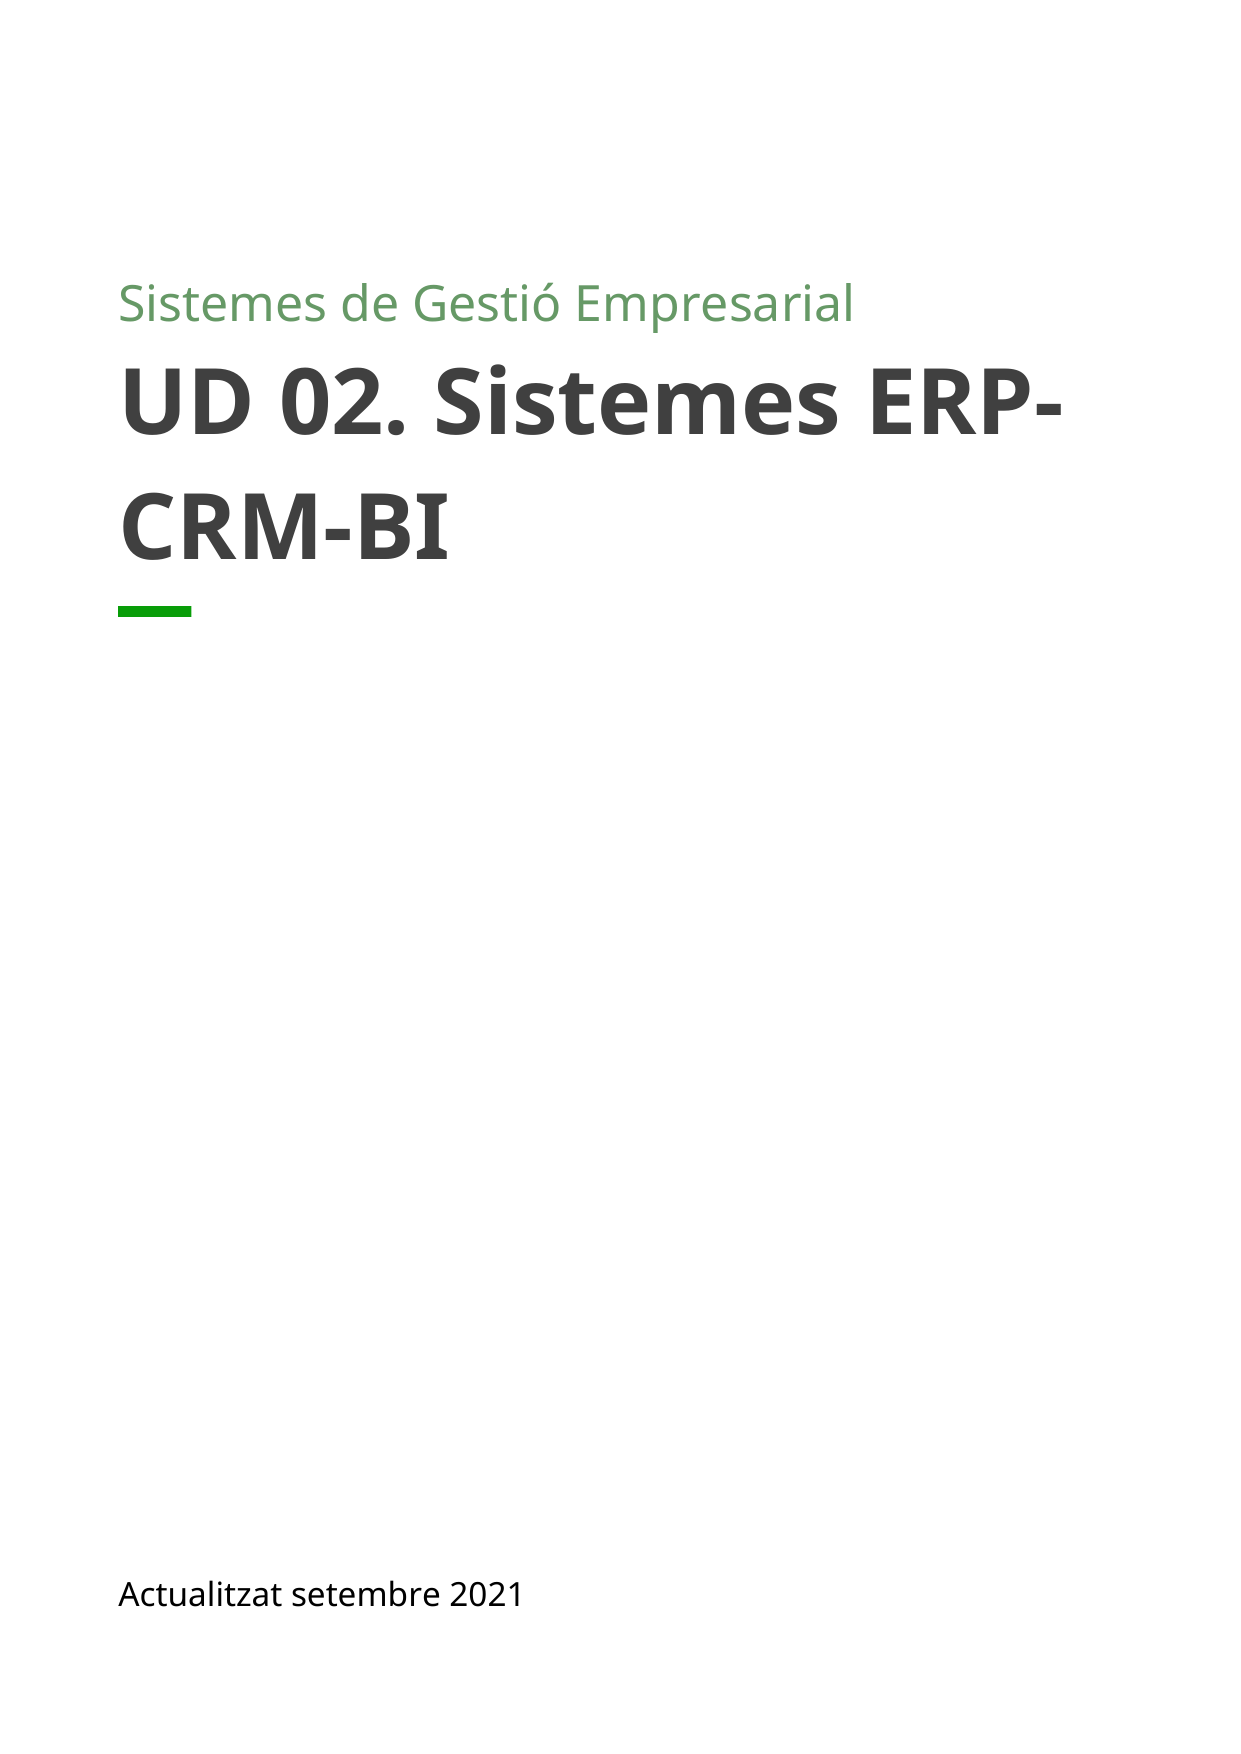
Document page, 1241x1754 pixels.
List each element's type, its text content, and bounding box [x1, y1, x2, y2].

text Actualitzat setembre 2021 [118, 1571, 1122, 1616]
picture [118, 606, 192, 617]
title Sistemes de Gestió Empresarial UD 02. Sistemes ERP-CRM-BI [118, 268, 1122, 586]
